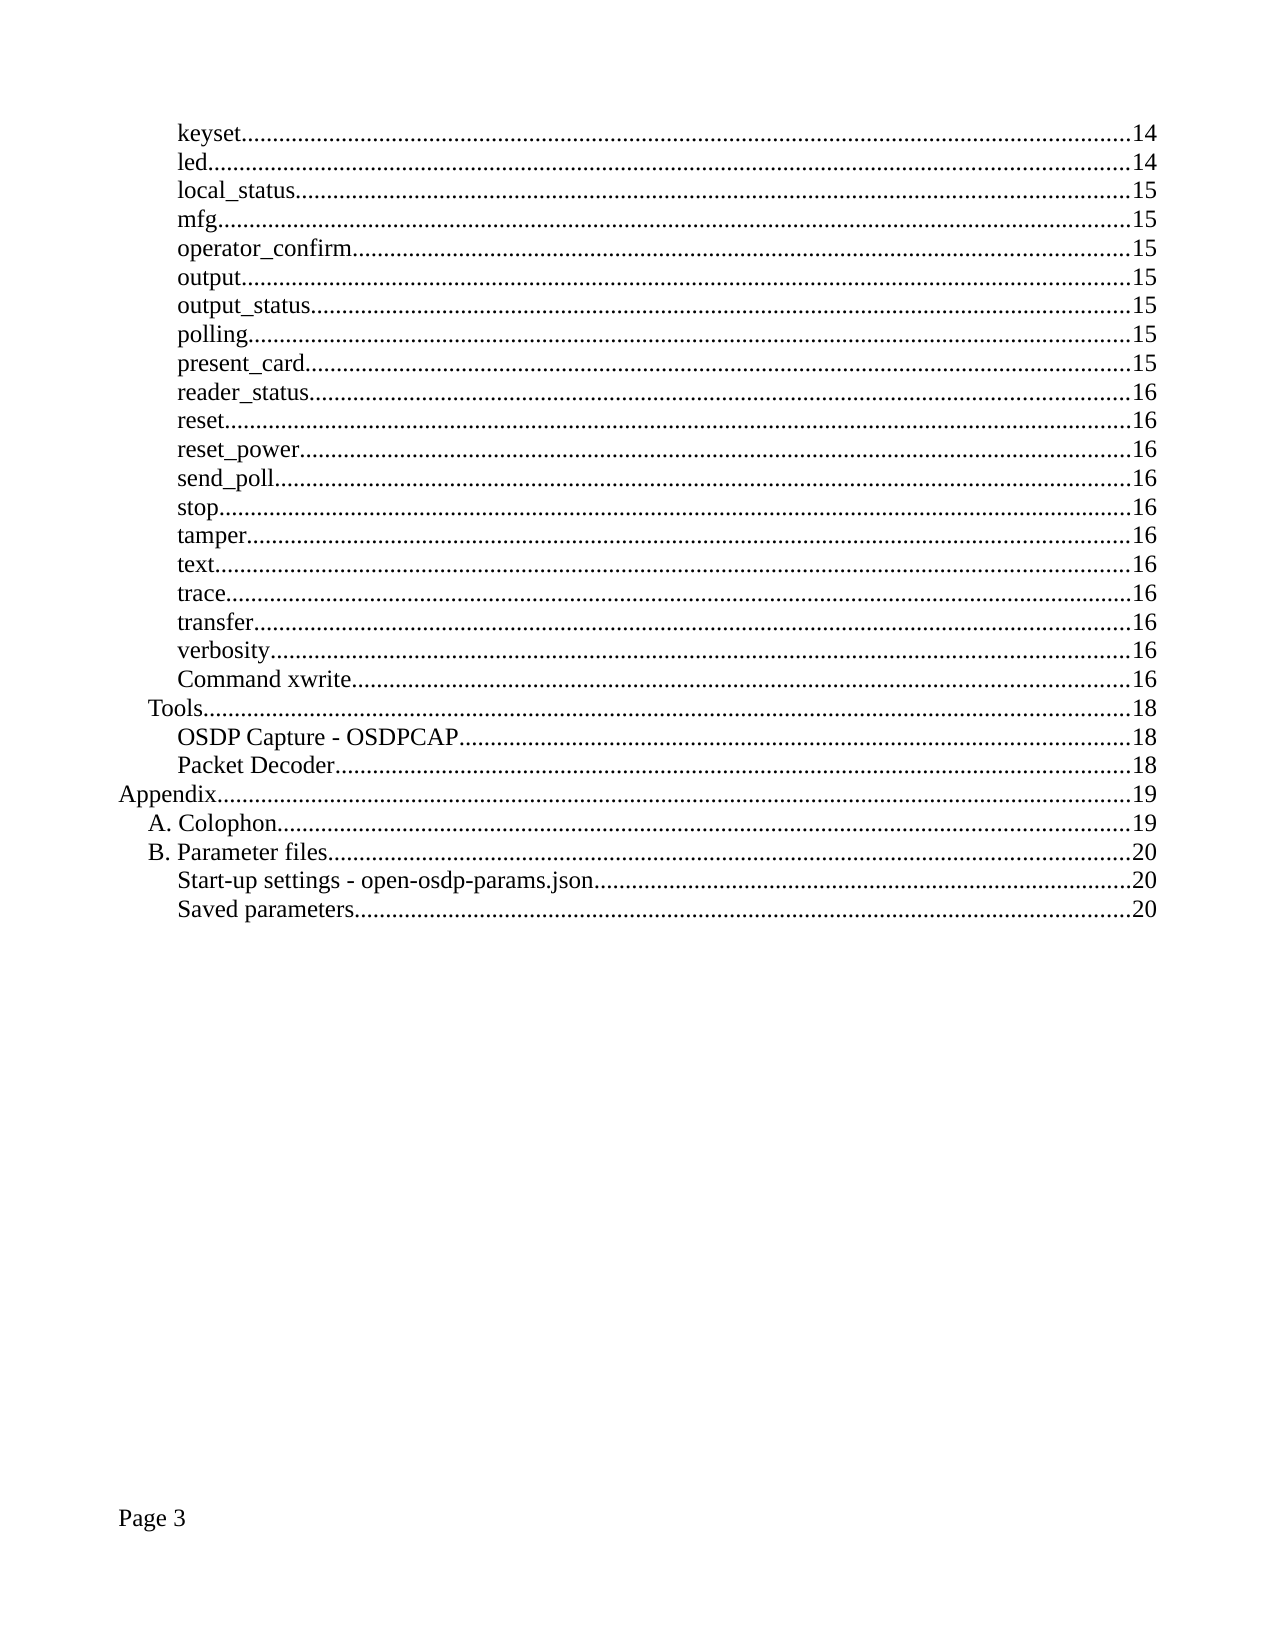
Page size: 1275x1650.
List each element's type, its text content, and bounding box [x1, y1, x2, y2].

text Command xwrite 16 [177, 664, 1157, 693]
text Start-up settings - open-osdp-params.json 20 [177, 866, 1157, 894]
text OSDP Capture - OSDPCAP 18 [177, 722, 1157, 751]
text output_status 15 [177, 291, 1157, 319]
text verbosity 16 [177, 636, 1157, 664]
text A. Colophon 19 [148, 808, 1157, 837]
text send_poll 16 [177, 463, 1157, 492]
text reset 16 [177, 406, 1157, 434]
text stop 16 [177, 492, 1157, 521]
text transfer 16 [177, 607, 1157, 636]
text text 16 [177, 549, 1157, 578]
text mfg 15 [177, 204, 1157, 233]
text reset_power 16 [177, 434, 1157, 463]
text polling 15 [177, 319, 1157, 348]
text local_status 15 [177, 176, 1157, 204]
text output 15 [177, 262, 1157, 291]
text present_card 15 [177, 348, 1157, 377]
text Appendix 19 [118, 779, 1157, 808]
text Saved parameters 20 [177, 894, 1157, 923]
text tamper 16 [177, 521, 1157, 549]
text trace 16 [177, 578, 1157, 607]
text led 14 [177, 147, 1157, 176]
text reader_status 16 [177, 377, 1157, 406]
text keyset 14 [177, 118, 1157, 147]
text B. Parameter files 20 [148, 837, 1157, 866]
text Tools 18 [148, 693, 1157, 722]
text operator_confirm 15 [177, 233, 1157, 262]
text Packet Decoder 18 [177, 751, 1157, 779]
